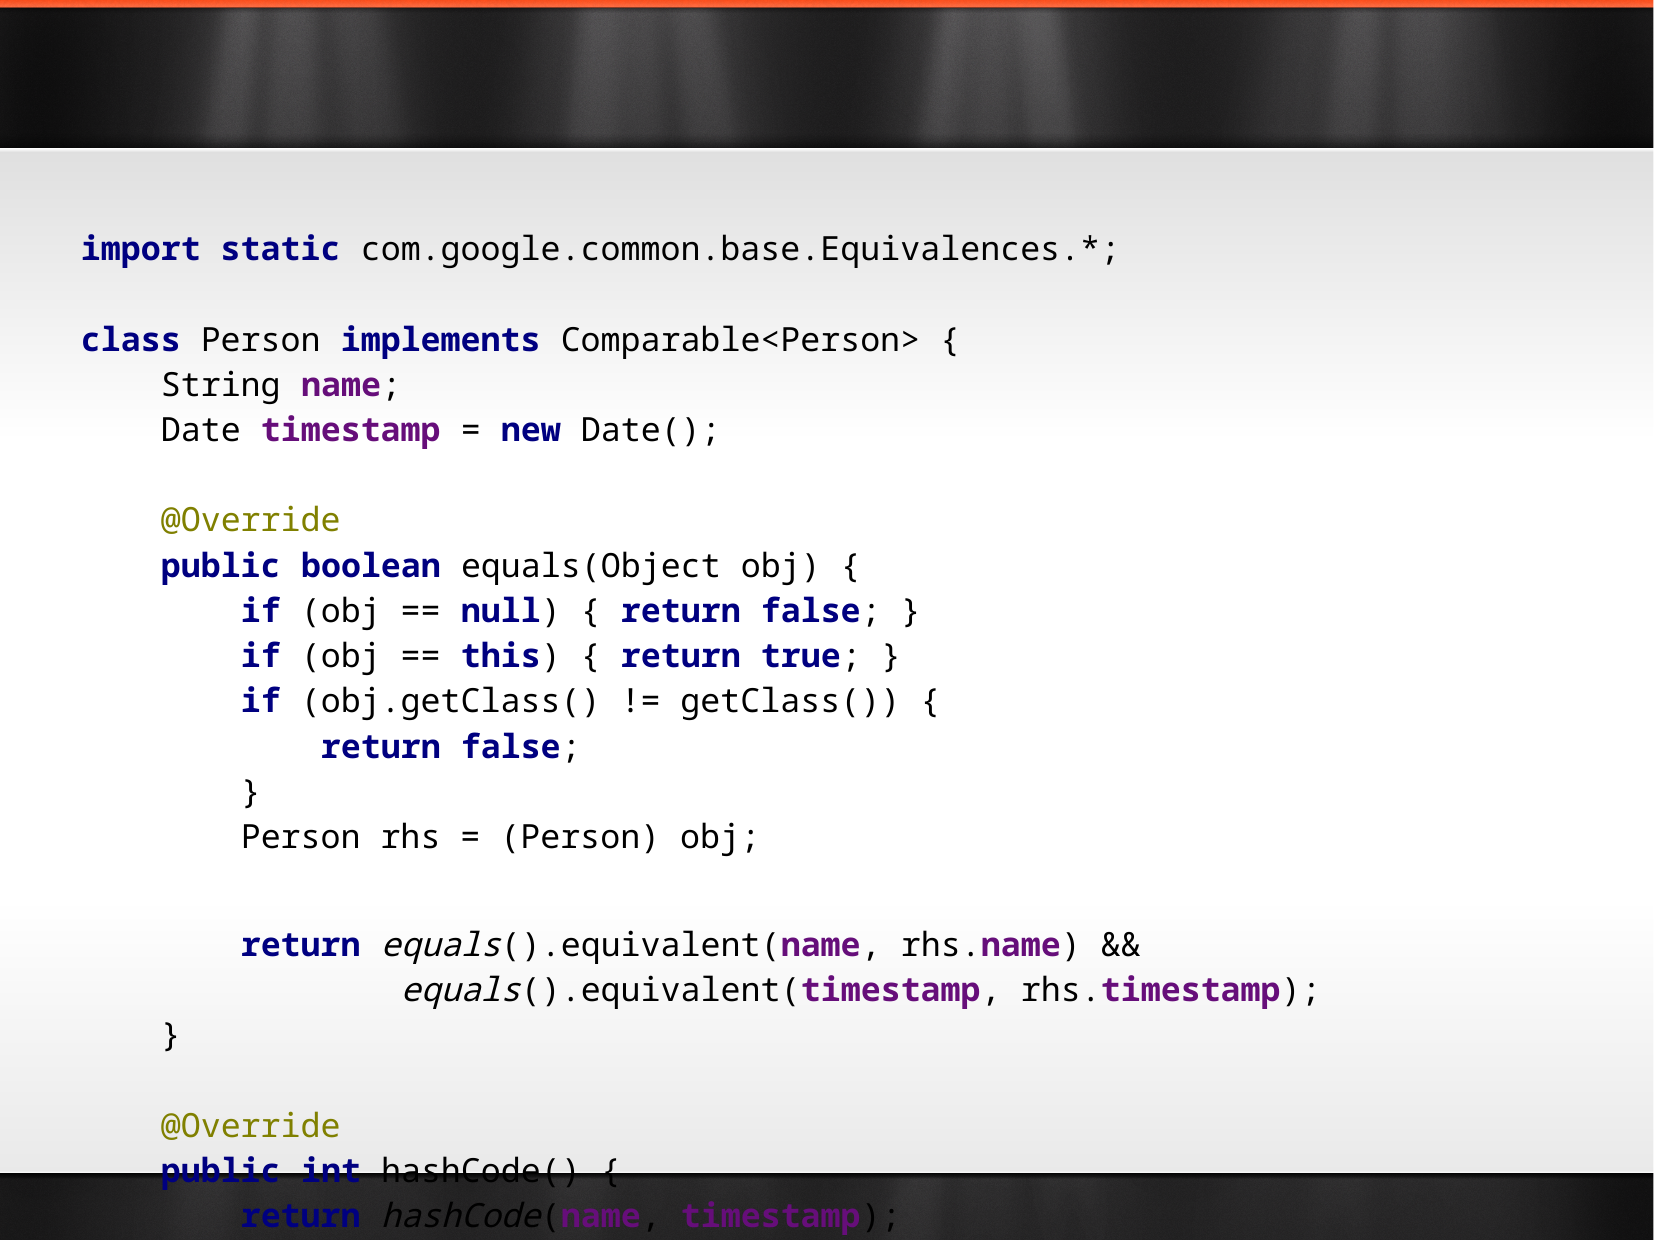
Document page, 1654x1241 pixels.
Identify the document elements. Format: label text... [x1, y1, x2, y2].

picture [207, 1168, 214, 1178]
picture [525, 1166, 535, 1171]
subtitle import static com.google.common.base.Equivalences.*; class Person implements Comparable<Person> { String name; Date timestamp = new Date(); @Override public boolean equals(Object obj) { if (obj == null) { return false; } if (obj == this) { return true; } if (obj.getClass() != getClass()) { return false; } Person rhs = (Person) obj; return equals().equivalent(name, rhs.name) && equals().equivalent(timestamp, rhs.timestamp); } @Override public int hashCode() { return hashCode(name, timestamp); } } [80, 225, 1654, 1164]
picture [167, 1168, 174, 1178]
picture [485, 1166, 495, 1180]
picture [187, 1164, 193, 1178]
picture [0, 0, 1654, 1240]
picture [505, 1166, 514, 1180]
picture [406, 1173, 415, 1180]
